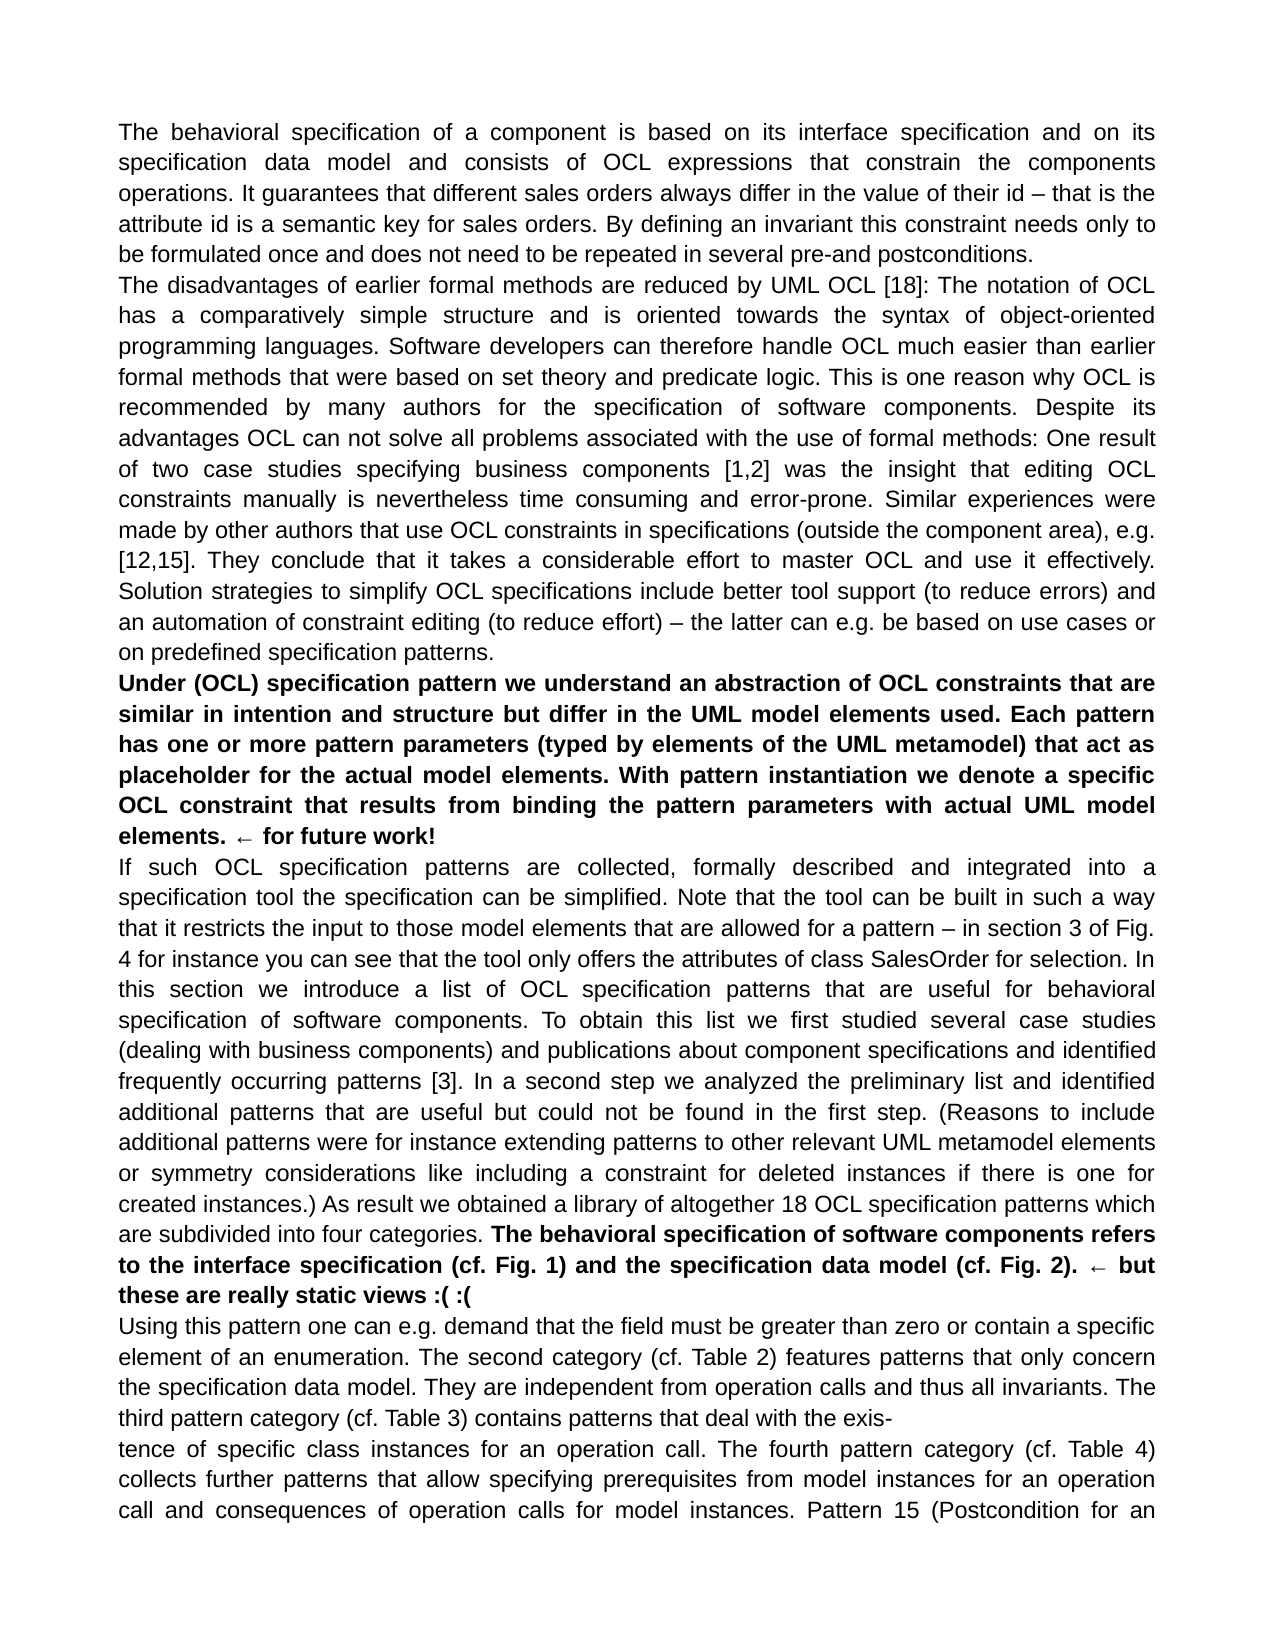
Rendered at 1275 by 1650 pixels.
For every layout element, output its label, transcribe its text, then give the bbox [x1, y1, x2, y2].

text If such OCL specification patterns are collected, formally described and integrated into a specification tool the specification can be simplified. Note that the tool can be built in such a way that it restricts the input to those model elements that are allowed for a pattern – in section 3 of Fig. 4 for instance you can see that the tool only offers the attributes of class SalesOrder for selection. In this section we introduce a list of OCL specification patterns that are useful for behavioral specification of software components. To obtain this list we first studied several case studies (dealing with business components) and publications about component specifications and identified frequently occurring patterns [3]. In a second step we analyzed the preliminary list and identified additional patterns that are useful but could not be found in the first step. (Reasons to include additional patterns were for instance extending patterns to other relevant UML metamodel elements or symmetry considerations like including a constraint for deleted instances if there is one for created instances.) As result we obtained a library of altogether 18 OCL specification patterns which are subdivided into four categories. The behavioral specification of software components refers to the interface specification (cf. Fig. 1) and the specification data model (cf. Fig. 2). ← but these are really static views :( :( [118, 853, 1157, 1309]
text tence of specific class instances for an operation call. The fourth pattern category (cf. Table 4) collects further patterns that allow specifying prerequisites from model instances for an operation call and consequences of operation calls for model instances. Pattern 15 (Postcondition for an [118, 1435, 1157, 1523]
text Using this pattern one can e.g. demand that the field must be greater than zero or contain a specific element of an enumeration. The second category (cf. Table 2) features patterns that only concern the specification data model. They are independent from operation calls and thus all invariants. The third pattern category (cf. Table 3) contains patterns that deal with the exis- [118, 1312, 1157, 1431]
text The disadvantages of earlier formal methods are reduced by UML OCL [18]: The notation of OCL has a comparatively simple structure and is oriented towards the syntax of object-oriented programming languages. Software developers can therefore handle OCL much easier than earlier formal methods that were based on set theory and predicate logic. This is one reason why OCL is recommended by many authors for the specification of software components. Despite its advantages OCL can not solve all problems associated with the use of formal methods: One result of two case studies specifying business components [1,2] was the insight that editing OCL constraints manually is nevertheless time consuming and error-prone. Similar experiences were made by other authors that use OCL constraints in specifications (outside the component area), e.g. [12,15]. They conclude that it takes a considerable effort to master OCL and use it effectively. Solution strategies to simplify OCL specifications include better tool support (to reduce errors) and an automation of constraint editing (to reduce effort) – the latter can e.g. be based on use cases or on predefined specification patterns. [118, 271, 1157, 666]
text Under (OCL) specification pattern we understand an abstraction of OCL constraints that are similar in intention and structure but differ in the UML model elements used. Each pattern has one or more pattern parameters (typed by elements of the UML metamodel) that act as placeholder for the actual model elements. With pattern instantiation we denote a specific OCL constraint that results from binding the pattern parameters with actual UML model elements. ← for future work! [118, 669, 1157, 849]
text The behavioral specification of a component is based on its interface specification and on its specification data model and consists of OCL expressions that constrain the components operations. It guarantees that different sales orders always differ in the value of their id – that is the attribute id is a semantic key for sales orders. By defining an invariant this constraint needs only to be formulated once and does not need to be repeated in several pre-and postconditions. [118, 118, 1157, 267]
